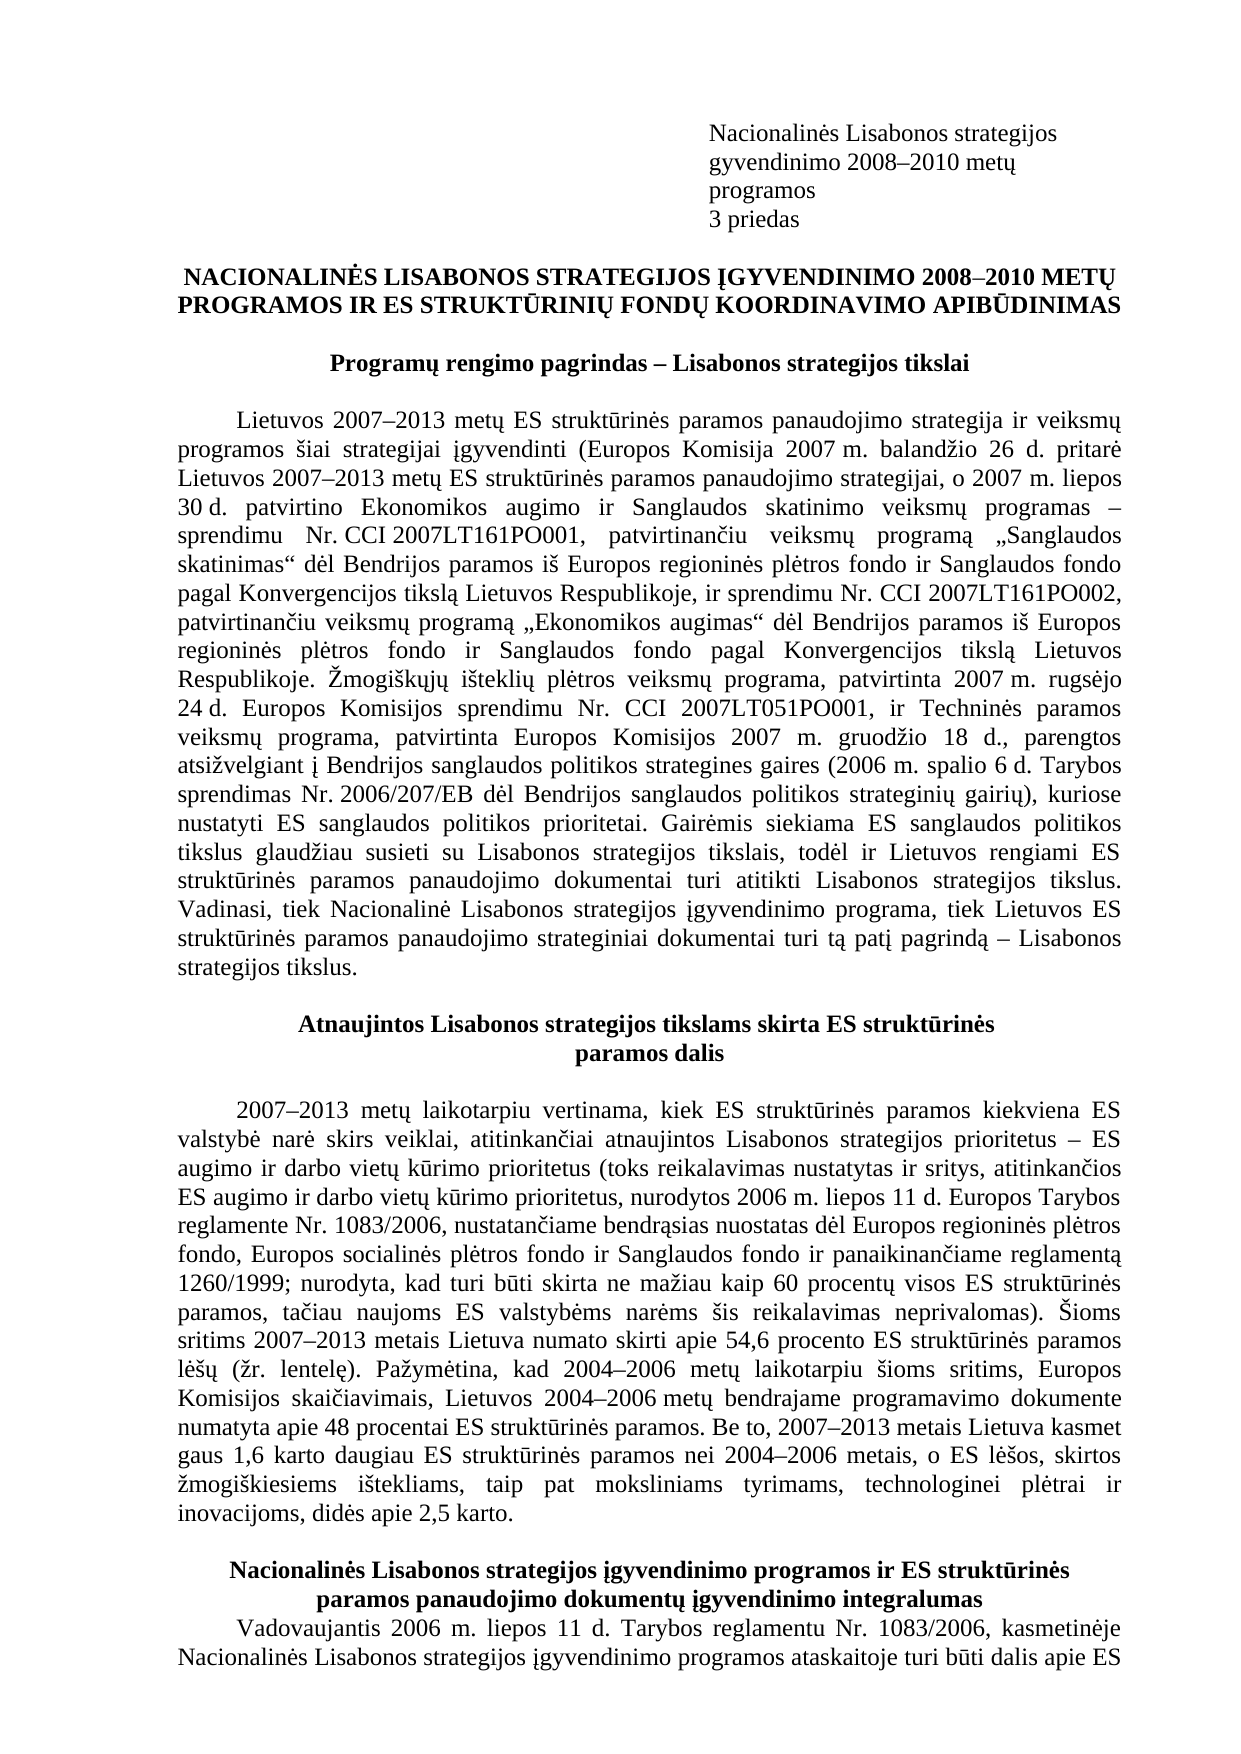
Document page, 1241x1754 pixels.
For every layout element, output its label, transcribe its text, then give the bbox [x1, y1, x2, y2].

text Vadovaujantis 2006 m. liepos 11 d. Tarybos reglamentu Nr. 1083/2006, kasmetinėje Nacionalinės Lisabonos strategijos įgyvendinimo programos ataskaitoje turi būti dalis apie ES [177, 1613, 1122, 1671]
text gyvendinimo 2008–2010 metų [177, 147, 1122, 176]
text Atnaujintos Lisabonos strategijos tikslams skirta ES struktūrinės paramos dalis [177, 1009, 1122, 1067]
text Nacionalinės Lisabonos strategijos įgyvendinimo programos ir ES struktūrinės paramos panaudojimo dokumentų įgyvendinimo integralumas [177, 1556, 1122, 1613]
text programos [177, 176, 1122, 204]
text 3 priedas [177, 204, 1122, 233]
text NACIONALINĖS LISABONOS STRATEGIJOS ĮGYVENDINIMO 2008–2010 Metų PROGRAMOS IR ES STRUKTŪRINIŲ FONDŲ KOORDINAVIMO APIBŪDINIMAS [177, 262, 1122, 319]
text Lietuvos 2007–2013 metų ES struktūrinės paramos panaudojimo strategija ir veiksmų programos šiai strategijai įgyvendinti (Europos Komisija 2007 m. balandžio 26 d. pritarė Lietuvos 2007–2013 metų ES struktūrinės paramos panaudojimo strategijai, o 2007 m. liepos 30 d. patvirtino Ekonomikos augimo ir Sanglaudos skatinimo veiksmų programas – sprendimu Nr. CCI 2007LT161PO001, patvirtinančiu veiksmų programą „Sanglaudos skatinimas“ dėl Bendrijos paramos iš Europos regioninės plėtros fondo ir Sanglaudos fondo pagal Konvergencijos tikslą Lietuvos Respublikoje, ir sprendimu Nr. CCI 2007LT161PO002, patvirtinančiu veiksmų programą „Ekonomikos augimas“ dėl Bendrijos paramos iš Europos regioninės plėtros fondo ir Sanglaudos fondo pagal Konvergencijos tikslą Lietuvos Respublikoje. Žmogiškųjų išteklių plėtros veiksmų programa, patvirtinta 2007 m. rugsėjo 24 d. Europos Komisijos sprendimu Nr. CCI 2007LT051PO001, ir Techninės paramos veiksmų programa, patvirtinta Europos Komisijos 2007 m. gruodžio 18 d., parengtos atsižvelgiant į Bendrijos sanglaudos politikos strategines gaires (2006 m. spalio 6 d. Tarybos sprendimas Nr. 2006/207/EB dėl Bendrijos sanglaudos politikos strateginių gairių), kuriose nustatyti ES sanglaudos politikos prioritetai. Gairėmis siekiama ES sanglaudos politikos tikslus glaudžiau susieti su Lisabonos strategijos tikslais, todėl ir Lietuvos rengiami ES struktūrinės paramos panaudojimo dokumentai turi atitikti Lisabonos strategijos tikslus. Vadinasi, tiek Nacionalinė Lisabonos strategijos įgyvendinimo programa, tiek Lietuvos ES struktūrinės paramos panaudojimo strateginiai dokumentai turi tą patį pagrindą – Lisabonos strategijos tikslus. [177, 406, 1122, 981]
text Nacionalinės Lisabonos strategijos [177, 118, 1122, 147]
text 2007–2013 metų laikotarpiu vertinama, kiek ES struktūrinės paramos kiekviena ES valstybė narė skirs veiklai, atitinkančiai atnaujintos Lisabonos strategijos prioritetus – ES augimo ir darbo vietų kūrimo prioritetus (toks reikalavimas nustatytas ir sritys, atitinkančios ES augimo ir darbo vietų kūrimo prioritetus, nurodytos 2006 m. liepos 11 d. Europos Tarybos reglamente Nr. 1083/2006, nustatančiame bendrąsias nuostatas dėl Europos regioninės plėtros fondo, Europos socialinės plėtros fondo ir Sanglaudos fondo ir panaikinančiame reglamentą 1260/1999; nurodyta, kad turi būti skirta ne mažiau kaip 60 procentų visos ES struktūrinės paramos, tačiau naujoms ES valstybėms narėms šis reikalavimas neprivalomas). Šioms sritims 2007–2013 metais Lietuva numato skirti apie 54,6 procento ES struktūrinės paramos lėšų (žr. lentelę). Pažymėtina, kad 2004–2006 metų laikotarpiu šioms sritims, Europos Komisijos skaičiavimais, Lietuvos 2004–2006 metų bendrajame programavimo dokumente numatyta apie 48 procentai ES struktūrinės paramos. Be to, 2007–2013 metais Lietuva kasmet gaus 1,6 karto daugiau ES struktūrinės paramos nei 2004–2006 metais, o ES lėšos, skirtos žmogiškiesiems ištekliams, taip pat moksliniams tyrimams, technologinei plėtrai ir inovacijoms, didės apie 2,5 karto. [177, 1096, 1122, 1527]
text Programų rengimo pagrindas – Lisabonos strategijos tikslai [177, 348, 1122, 377]
